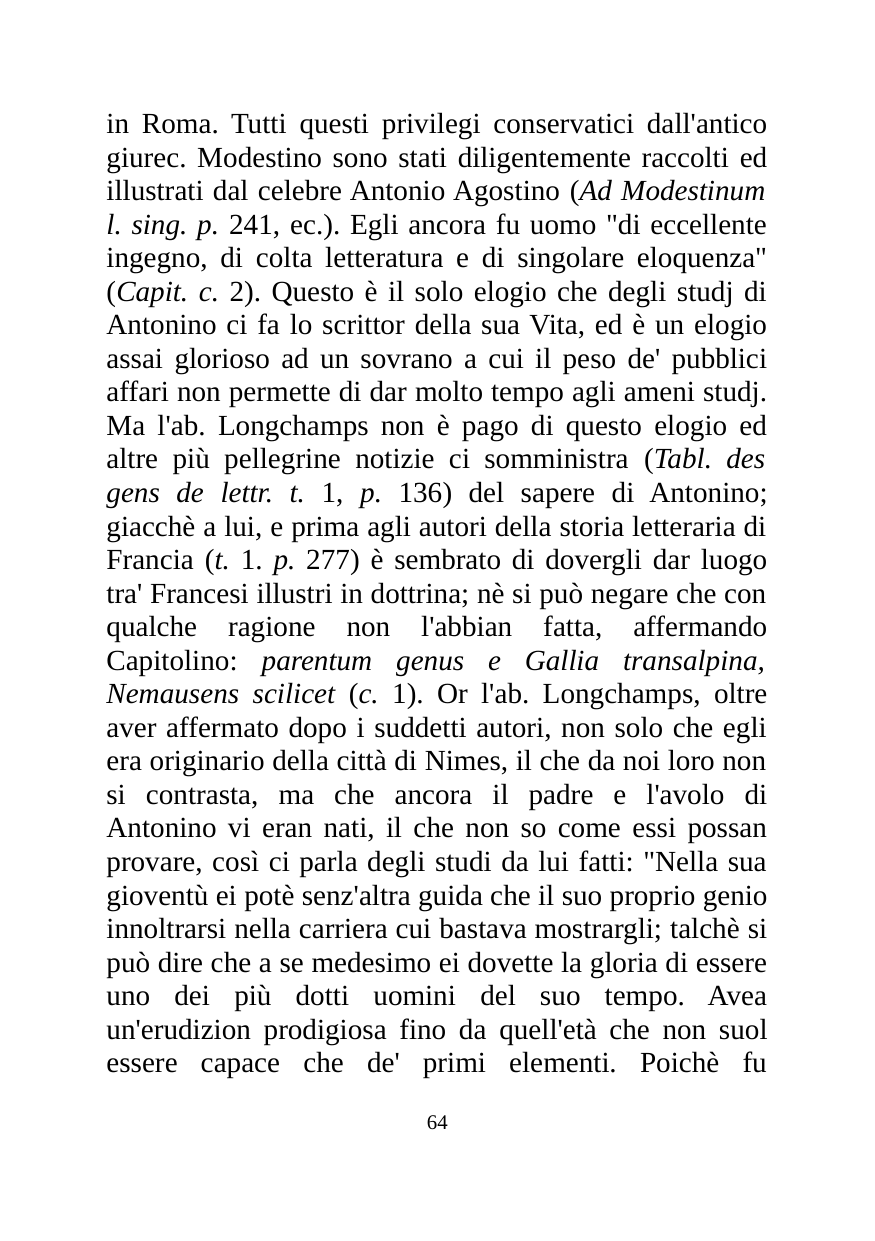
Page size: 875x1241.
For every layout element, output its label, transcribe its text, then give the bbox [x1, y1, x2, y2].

text in Roma. Tutti questi privilegi conservatici dall'antico giurec. Modestino sono stati diligentemente raccolti ed illustrati dal celebre Antonio Agostino (Ad Modestinum l. sing. p. 241, ec.). Egli ancora fu uomo "di eccellente ingegno, di colta letteratura e di singolare eloquenza" (Capit. c. 2). Questo è il solo elogio che degli studj di Antonino ci fa lo scrittor della sua Vita, ed è un elogio assai glorioso ad un sovrano a cui il peso de' pubblici affari non permette di dar molto tempo agli ameni studj. Ma l'ab. Longchamps non è pago di questo elogio ed altre più pellegrine notizie ci somministra (Tabl. des gens de lettr. t. 1, p. 136) del sapere di Antonino; giacchè a lui, e prima agli autori della storia letteraria di Francia (t. 1. p. 277) è sembrato di dovergli dar luogo tra' Francesi illustri in dottrina; nè si può negare che con qualche ragione non l'abbian fatta, affermando Capitolino: parentum genus e Gallia transalpina, Nemausens scilicet (c. 1). Or l'ab. Longchamps, oltre aver affermato dopo i suddetti autori, non solo che egli era originario della città di Nimes, il che da noi loro non si contrasta, ma che ancora il padre e l'avolo di Antonino vi eran nati, il che non so come essi possan provare, così ci parla degli studi da lui fatti: "Nella sua gioventù ei potè senz'altra guida che il suo proprio genio innoltrarsi nella carriera cui bastava mostrargli; talchè si può dire che a se medesimo ei dovette la gloria di essere uno dei più dotti uomini del suo tempo. Avea un'erudizion prodigiosa fino da quell'età che non suol essere capace che de' primi elementi. Poichè fu [106, 106, 768, 1079]
